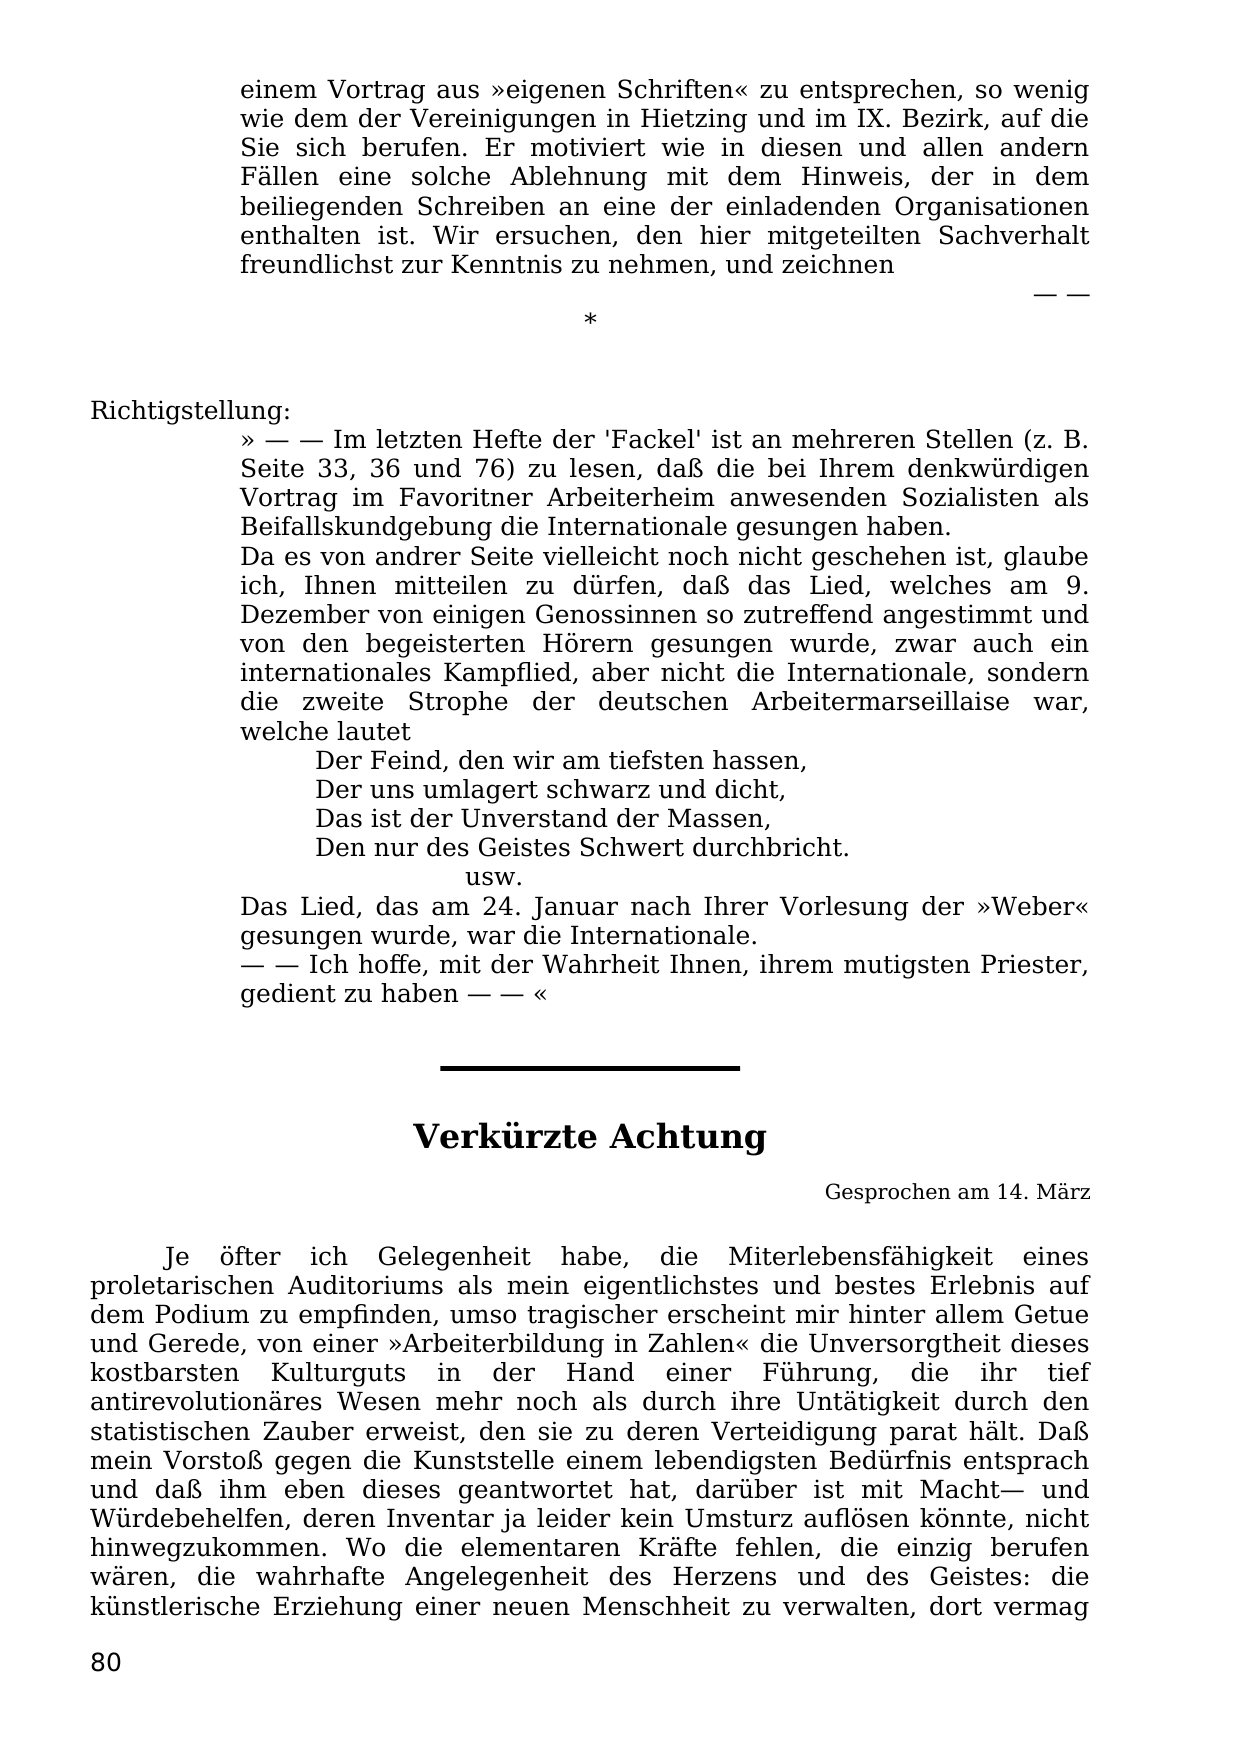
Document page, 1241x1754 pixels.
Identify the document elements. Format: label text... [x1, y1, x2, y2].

text Richtigstellung: [90, 396, 1091, 425]
text Der Feind, den wir am tiefsten hassen, [240, 746, 1091, 775]
text Da es von andrer Seite vielleicht noch nicht geschehen ist, glaube ich, Ihnen mitteilen zu dürfen, daß das Lied, welches am 9. Dezember von einigen Genossinnen so zutreffend angestimmt und von den begeisterten Hörern gesungen wurde, zwar auch ein internationales Kampflied, aber nicht die Internationale, sondern die zweite Strophe der deutschen Arbeitermarseillaise war, welche lautet [240, 542, 1091, 746]
text Je öfter ich Gelegenheit habe, die Miterlebensfähigkeit eines proletarischen Auditoriums als mein eigentlichstes und bestes Erlebnis auf dem Podium zu empfinden, umso tragischer erscheint mir hinter allem Getue und Gerede, von einer »Arbeiterbildung in Zahlen« die Unversorgtheit dieses kostbarsten Kulturguts in der Hand einer Führung, die ihr tief antirevolutionäres Wesen mehr noch als durch ihre Untätigkeit durch den statistischen Zauber erweist, den sie zu deren Verteidigung parat hält. Daß mein Vorstoß gegen die Kunststelle einem lebendigsten Bedürfnis entsprach und daß ihm eben dieses geantwortet hat, darüber ist mit Macht— und Würdebehelfen, deren Inventar ja leider kein Umsturz auflösen könnte, nicht hinwegzukommen. Wo die elementaren Kräfte fehlen, die einzig berufen wären, die wahrhafte Angelegenheit des Herzens und des Geistes: die künstlerische Erziehung einer neuen Menschheit zu verwalten, dort vermag [90, 1219, 1091, 1621]
text * [90, 308, 1091, 337]
text — — Ich hoffe, mit der Wahrheit Ihnen, ihrem mutigsten Priester, gedient zu haben — — « [240, 950, 1091, 1008]
text » — — Im letzten Hefte der 'Fackel' ist an mehreren Stellen (z. B. Seite 33, 36 und 76) zu lesen, daß die bei Ihrem denkwürdigen Vortrag im Favoritner Arbeiterheim anwesenden Sozialisten als Beifallskundgebung die Internationale gesungen haben. [240, 425, 1091, 542]
text Das Lied, das am 24. Januar nach Ihrer Vorlesung der »Weber« gesungen wurde, war die Internationale. [240, 892, 1091, 950]
text Gesprochen am 14. März [90, 1180, 1091, 1204]
text Der uns umlagert schwarz und dicht, [240, 775, 1091, 804]
picture [440, 1066, 741, 1071]
text — — [90, 279, 1091, 308]
text Das ist der Unverstand der Massen, [240, 804, 1091, 833]
text Verkürzte Achtung [90, 1093, 1091, 1156]
text Den nur des Geistes Schwert durchbricht. [240, 833, 1091, 862]
text einem Vortrag aus »eigenen Schriften« zu entsprechen, so wenig wie dem der Vereinigungen in Hietzing und im IX. Bezirk, auf die Sie sich berufen. Er motiviert wie in diesen und allen andern Fällen eine solche Ablehnung mit dem Hinweis, der in dem beiliegenden Schreiben an eine der einladenden Organisationen enthalten ist. Wir ersuchen, den hier mitgeteilten Sachverhalt freundlichst zur Kenntnis zu nehmen, und zeichnen [240, 75, 1091, 279]
text usw. [240, 862, 1091, 892]
